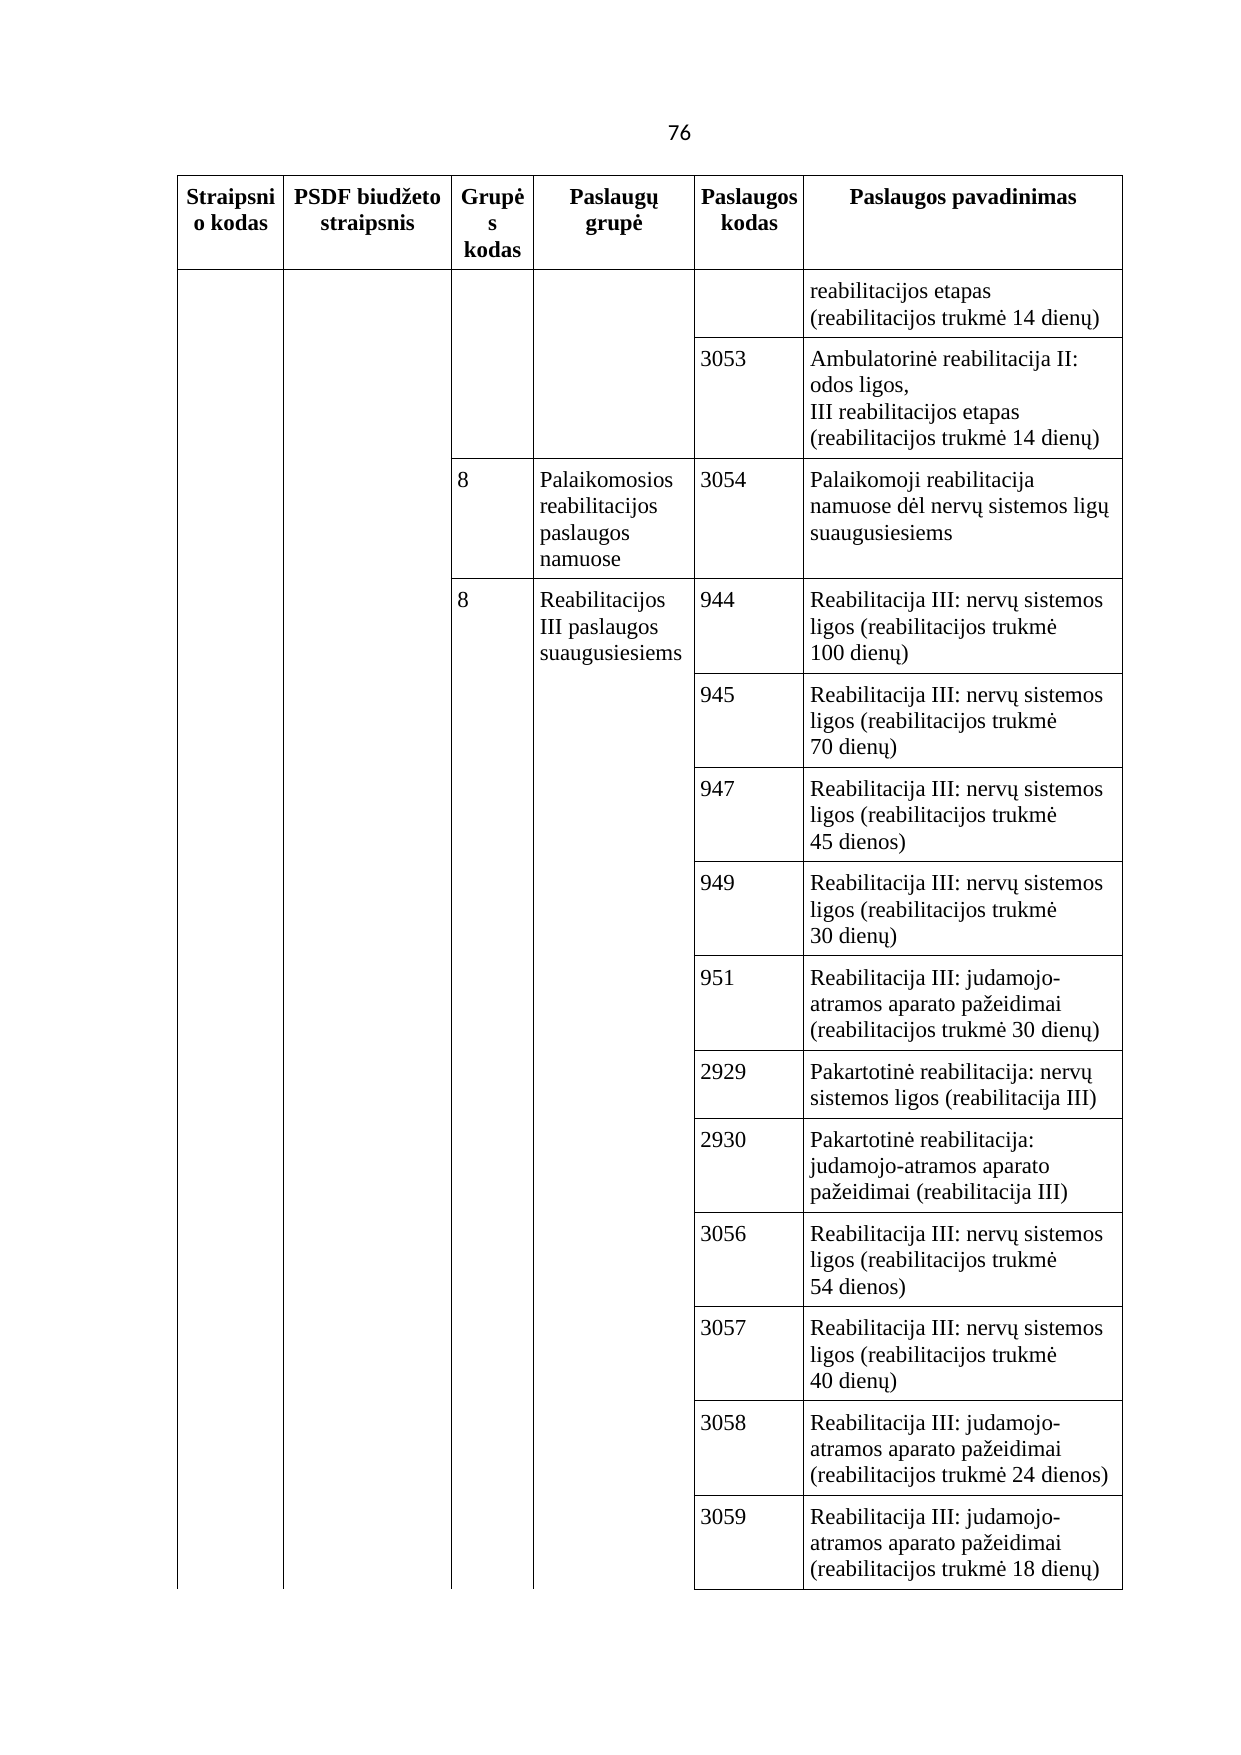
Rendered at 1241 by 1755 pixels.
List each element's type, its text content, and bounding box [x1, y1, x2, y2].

table_cell 2929 [695, 1051, 803, 1118]
table_cell [284, 1306, 451, 1400]
table_cell [695, 270, 803, 337]
table_cell [178, 1118, 283, 1212]
table_header Paslaugos pavadinimas [804, 176, 1122, 269]
table_cell [452, 1400, 533, 1495]
table_cell [534, 1118, 694, 1212]
table_cell [284, 1050, 451, 1118]
table_cell [284, 861, 451, 955]
table_cell [178, 861, 283, 955]
table_cell [534, 767, 694, 861]
table_cell [284, 337, 451, 458]
table_cell [452, 955, 533, 1050]
table_cell [178, 955, 283, 1050]
table_cell Reabilitacija III: nervų sistemos ligos (reabilitacijos trukmė 54 dienos) [804, 1213, 1122, 1306]
table_cell [534, 270, 694, 337]
table_cell 3058 [695, 1401, 803, 1495]
table_header Paslaugų grupė [534, 176, 694, 269]
table_cell 945 [695, 674, 803, 767]
table_cell [452, 1118, 533, 1212]
table_cell [452, 673, 533, 767]
table_cell 2930 [695, 1119, 803, 1212]
table_cell [534, 955, 694, 1050]
table_cell Pakartotinė reabilitacija: nervų sistemos ligos (reabilitacija III) [804, 1051, 1122, 1118]
table_cell 951 [695, 956, 803, 1050]
table_cell [284, 458, 451, 578]
table_cell reabilitacijos etapas (reabilitacijos trukmė 14 dienų) [804, 270, 1122, 337]
table_cell 3054 [695, 459, 803, 578]
table_cell [452, 1495, 533, 1589]
table_cell 8 [452, 579, 533, 673]
table_header Straipsnio kodas [178, 176, 283, 269]
table_cell 3057 [695, 1307, 803, 1400]
table_cell Reabilitacijos III paslaugos suaugusiesiems [534, 579, 694, 673]
table_cell 944 [695, 579, 803, 673]
table_cell Reabilitacija III: nervų sistemos ligos (reabilitacijos trukmė 30 dienų) [804, 862, 1122, 955]
table_cell [178, 1050, 283, 1118]
table_cell Reabilitacija III: nervų sistemos ligos (reabilitacijos trukmė 40 dienų) [804, 1307, 1122, 1400]
table_cell [284, 270, 451, 337]
table_cell 3059 [695, 1496, 803, 1589]
table_header PSDF biudžeto straipsnis [284, 176, 451, 269]
table_cell [284, 1118, 451, 1212]
table_cell [178, 767, 283, 861]
table_cell [534, 1495, 694, 1589]
table_cell Palaikomosios reabilitacijos paslaugos namuose [534, 459, 694, 578]
table_cell [178, 337, 283, 458]
table_header Grupės kodas [452, 176, 533, 269]
table_cell [452, 270, 533, 337]
table_cell 947 [695, 768, 803, 861]
table_cell [178, 1400, 283, 1495]
table_cell [178, 673, 283, 767]
table_cell [534, 861, 694, 955]
table_header Paslaugos kodas [695, 176, 803, 269]
table_cell Reabilitacija III: nervų sistemos ligos (reabilitacijos trukmė 70 dienų) [804, 674, 1122, 767]
table_cell [284, 1495, 451, 1589]
table_cell [178, 578, 283, 673]
table_cell [178, 1212, 283, 1306]
table_cell [452, 1306, 533, 1400]
table_cell 3056 [695, 1213, 803, 1306]
table_cell Reabilitacija III: judamojo-atramos aparato pažeidimai (reabilitacijos trukmė 24 dienos) [804, 1401, 1122, 1495]
table_cell [178, 1495, 283, 1589]
table_cell [534, 1212, 694, 1306]
table_cell [452, 1050, 533, 1118]
table_cell [284, 673, 451, 767]
table_cell [452, 767, 533, 861]
table_cell [534, 673, 694, 767]
table_cell [452, 337, 533, 458]
table_cell [284, 955, 451, 1050]
table_cell 949 [695, 862, 803, 955]
table_cell [284, 578, 451, 673]
table_cell [452, 1212, 533, 1306]
table_cell 3053 [695, 338, 803, 458]
table_cell [178, 270, 283, 337]
table_cell [534, 1400, 694, 1495]
table_cell 8 [452, 459, 533, 578]
table_cell [534, 1306, 694, 1400]
table_cell Pakartotinė reabilitacija: judamojo-atramos aparato pažeidimai (reabilitacija III) [804, 1119, 1122, 1212]
table_cell [284, 767, 451, 861]
table_cell [178, 458, 283, 578]
table_cell Reabilitacija III: nervų sistemos ligos (reabilitacijos trukmė 45 dienos) [804, 768, 1122, 861]
table_cell [534, 337, 694, 458]
table_cell Ambulatorinė reabilitacija II: odos ligos, III reabilitacijos etapas (reabilitacijos trukmė 14 dienų) [804, 338, 1122, 458]
table_cell Reabilitacija III: nervų sistemos ligos (reabilitacijos trukmė 100 dienų) [804, 579, 1122, 673]
table_cell [534, 1050, 694, 1118]
table_cell Reabilitacija III: judamojo-atramos aparato pažeidimai (reabilitacijos trukmė 18 dienų) [804, 1496, 1122, 1589]
table_cell [284, 1400, 451, 1495]
table_cell [284, 1212, 451, 1306]
table_cell [452, 861, 533, 955]
table_cell Palaikomoji reabilitacija namuose dėl nervų sistemos ligų suaugusiesiems [804, 459, 1122, 578]
table_cell [178, 1306, 283, 1400]
table_cell Reabilitacija III: judamojo-atramos aparato pažeidimai (reabilitacijos trukmė 30 dienų) [804, 956, 1122, 1050]
